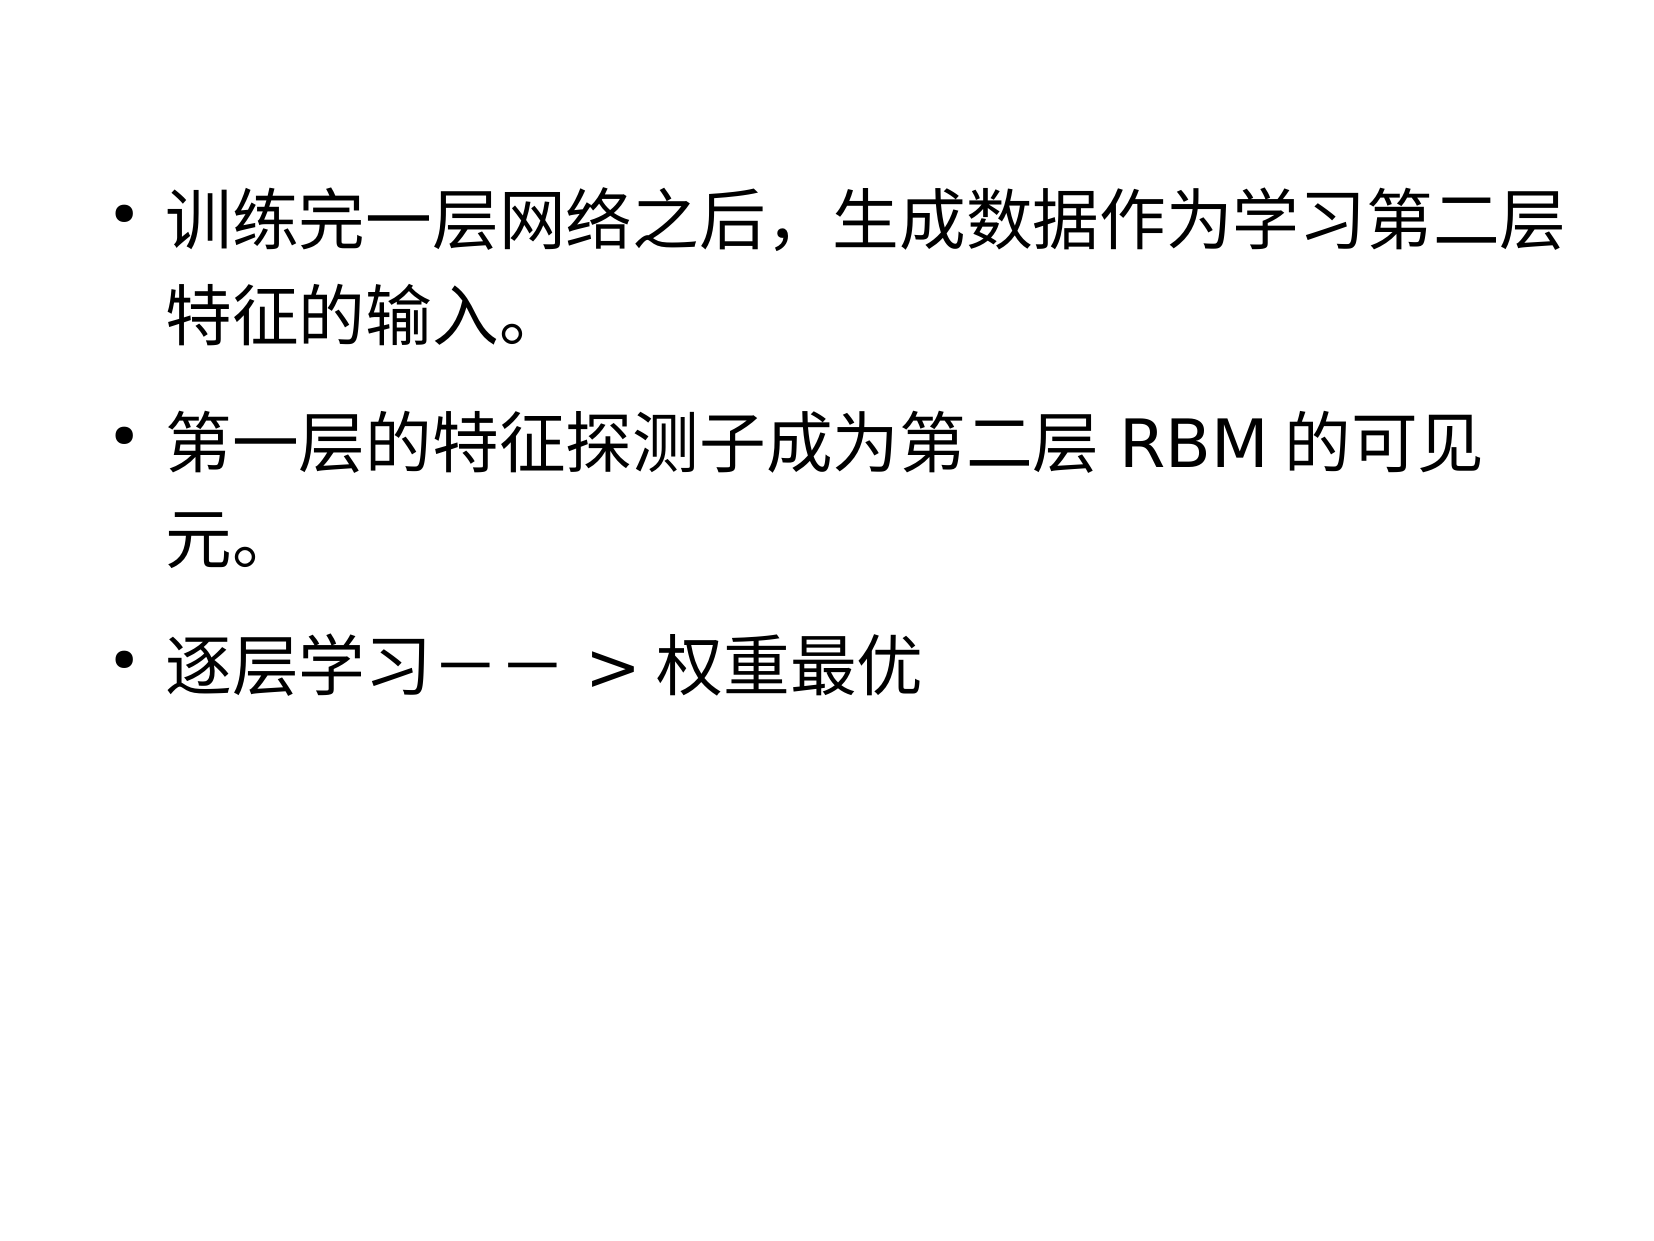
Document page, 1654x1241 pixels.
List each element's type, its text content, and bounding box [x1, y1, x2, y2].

list 训练完一层网络之后，生成数据作为学习第二层特征的输入。 第一层的特征探测子成为第二层RBM的可见元。 逐层学习－－>权重最优 [94, 166, 1583, 1028]
